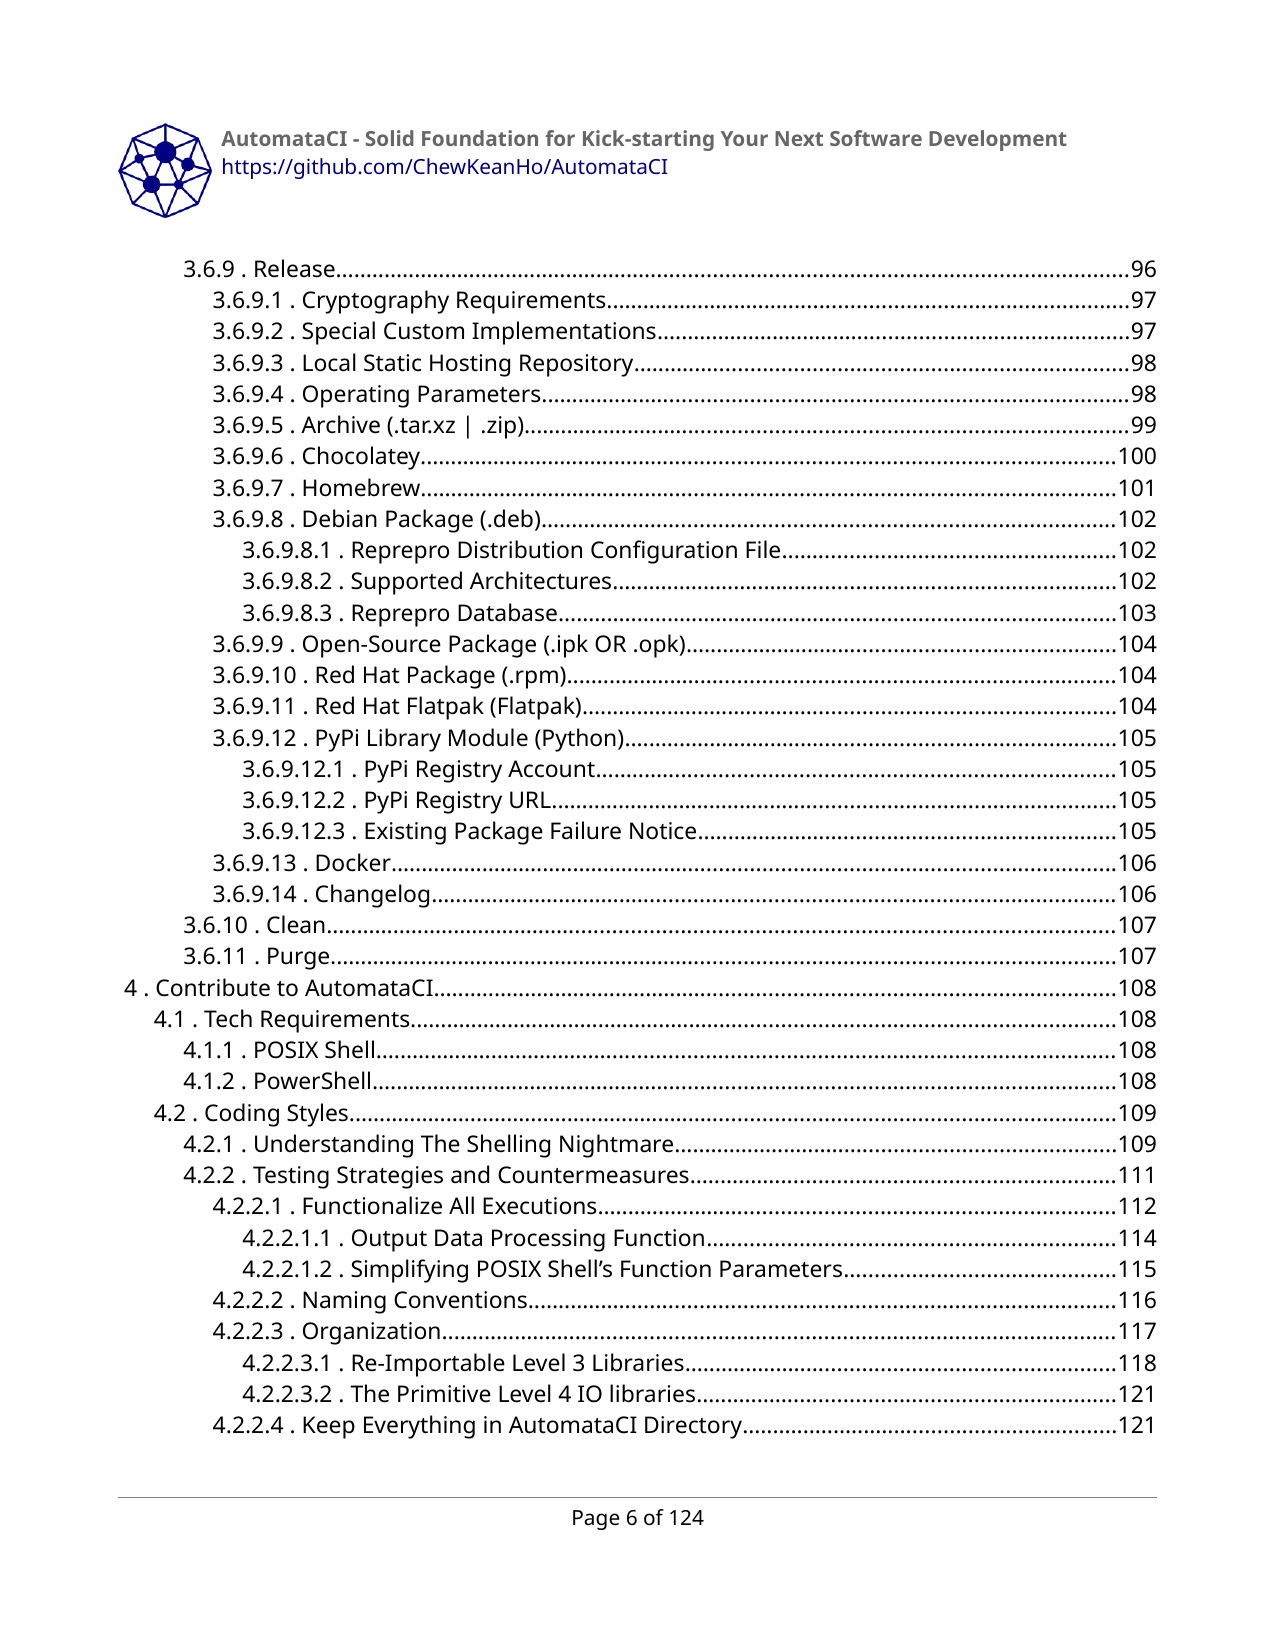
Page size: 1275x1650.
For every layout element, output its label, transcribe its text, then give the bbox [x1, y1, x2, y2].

text 3.6.9.3 . Local Static Hosting Repository 98 [207, 347, 1157, 378]
text 4.2.2.1 . Functionalize All Executions 112 [207, 1190, 1157, 1222]
text 3.6.9.9 . Open-Source Package (.ipk OR .opk) 104 [207, 628, 1157, 659]
text 4.2.2.3 . Organization 117 [207, 1315, 1157, 1347]
text 4.2.1 . Understanding The Shelling Nightmare 109 [177, 1128, 1157, 1159]
text 3.6.9.13 . Docker 106 [207, 847, 1157, 878]
text 4.2.2.3.1 . Re-Importable Level 3 Libraries 118 [236, 1347, 1157, 1378]
text 3.6.11 . Purge 107 [177, 940, 1157, 972]
text 4.2.2.1.2 . Simplifying POSIX Shell’s Function Parameters 115 [236, 1253, 1157, 1284]
text 3.6.9.8.3 . Reprepro Database 103 [236, 597, 1157, 628]
text 3.6.9.10 . Red Hat Package (.rpm) 104 [207, 659, 1157, 690]
text 3.6.9.1 . Cryptography Requirements 97 [207, 284, 1157, 315]
text 3.6.9.6 . Chocolatey 100 [207, 440, 1157, 472]
picture [118, 123, 212, 218]
text 4.2.2.1.1 . Output Data Processing Function 114 [236, 1222, 1157, 1253]
text 3.6.9.12.2 . PyPi Registry URL 105 [236, 784, 1157, 815]
text 4 . Contribute to AutomataCI 108 [118, 972, 1157, 1003]
text 4.2.2.2 . Naming Conventions 116 [207, 1284, 1157, 1315]
text 3.6.9.12.1 . PyPi Registry Account 105 [236, 753, 1157, 784]
text 3.6.9.5 . Archive (.tar.xz | .zip) 99 [207, 409, 1157, 440]
text 3.6.9 . Release 96 [177, 253, 1157, 284]
text 4.2.2.4 . Keep Everything in AutomataCI Directory 121 [207, 1409, 1157, 1440]
text 4.1.2 . PowerShell 108 [177, 1065, 1157, 1097]
text 3.6.9.7 . Homebrew 101 [207, 472, 1157, 503]
text 4.2 . Coding Styles 109 [148, 1097, 1157, 1128]
text 3.6.9.11 . Red Hat Flatpak (Flatpak) 104 [207, 690, 1157, 722]
text 3.6.9.8 . Debian Package (.deb) 102 [207, 503, 1157, 534]
text 4.2.2 . Testing Strategies and Countermeasures 111 [177, 1159, 1157, 1190]
text 3.6.9.4 . Operating Parameters 98 [207, 378, 1157, 409]
text 3.6.9.8.2 . Supported Architectures 102 [236, 565, 1157, 597]
text 3.6.9.2 . Special Custom Implementations 97 [207, 315, 1157, 347]
text 3.6.9.8.1 . Reprepro Distribution Configuration File 102 [236, 534, 1157, 565]
text 3.6.9.12 . PyPi Library Module (Python) 105 [207, 722, 1157, 753]
text 4.2.2.3.2 . The Primitive Level 4 IO libraries 121 [236, 1378, 1157, 1409]
text 4.1 . Tech Requirements 108 [148, 1003, 1157, 1034]
text 4.1.1 . POSIX Shell 108 [177, 1034, 1157, 1065]
text 3.6.9.14 . Changelog 106 [207, 878, 1157, 909]
text 3.6.9.12.3 . Existing Package Failure Notice 105 [236, 815, 1157, 847]
text 3.6.10 . Clean 107 [177, 909, 1157, 940]
